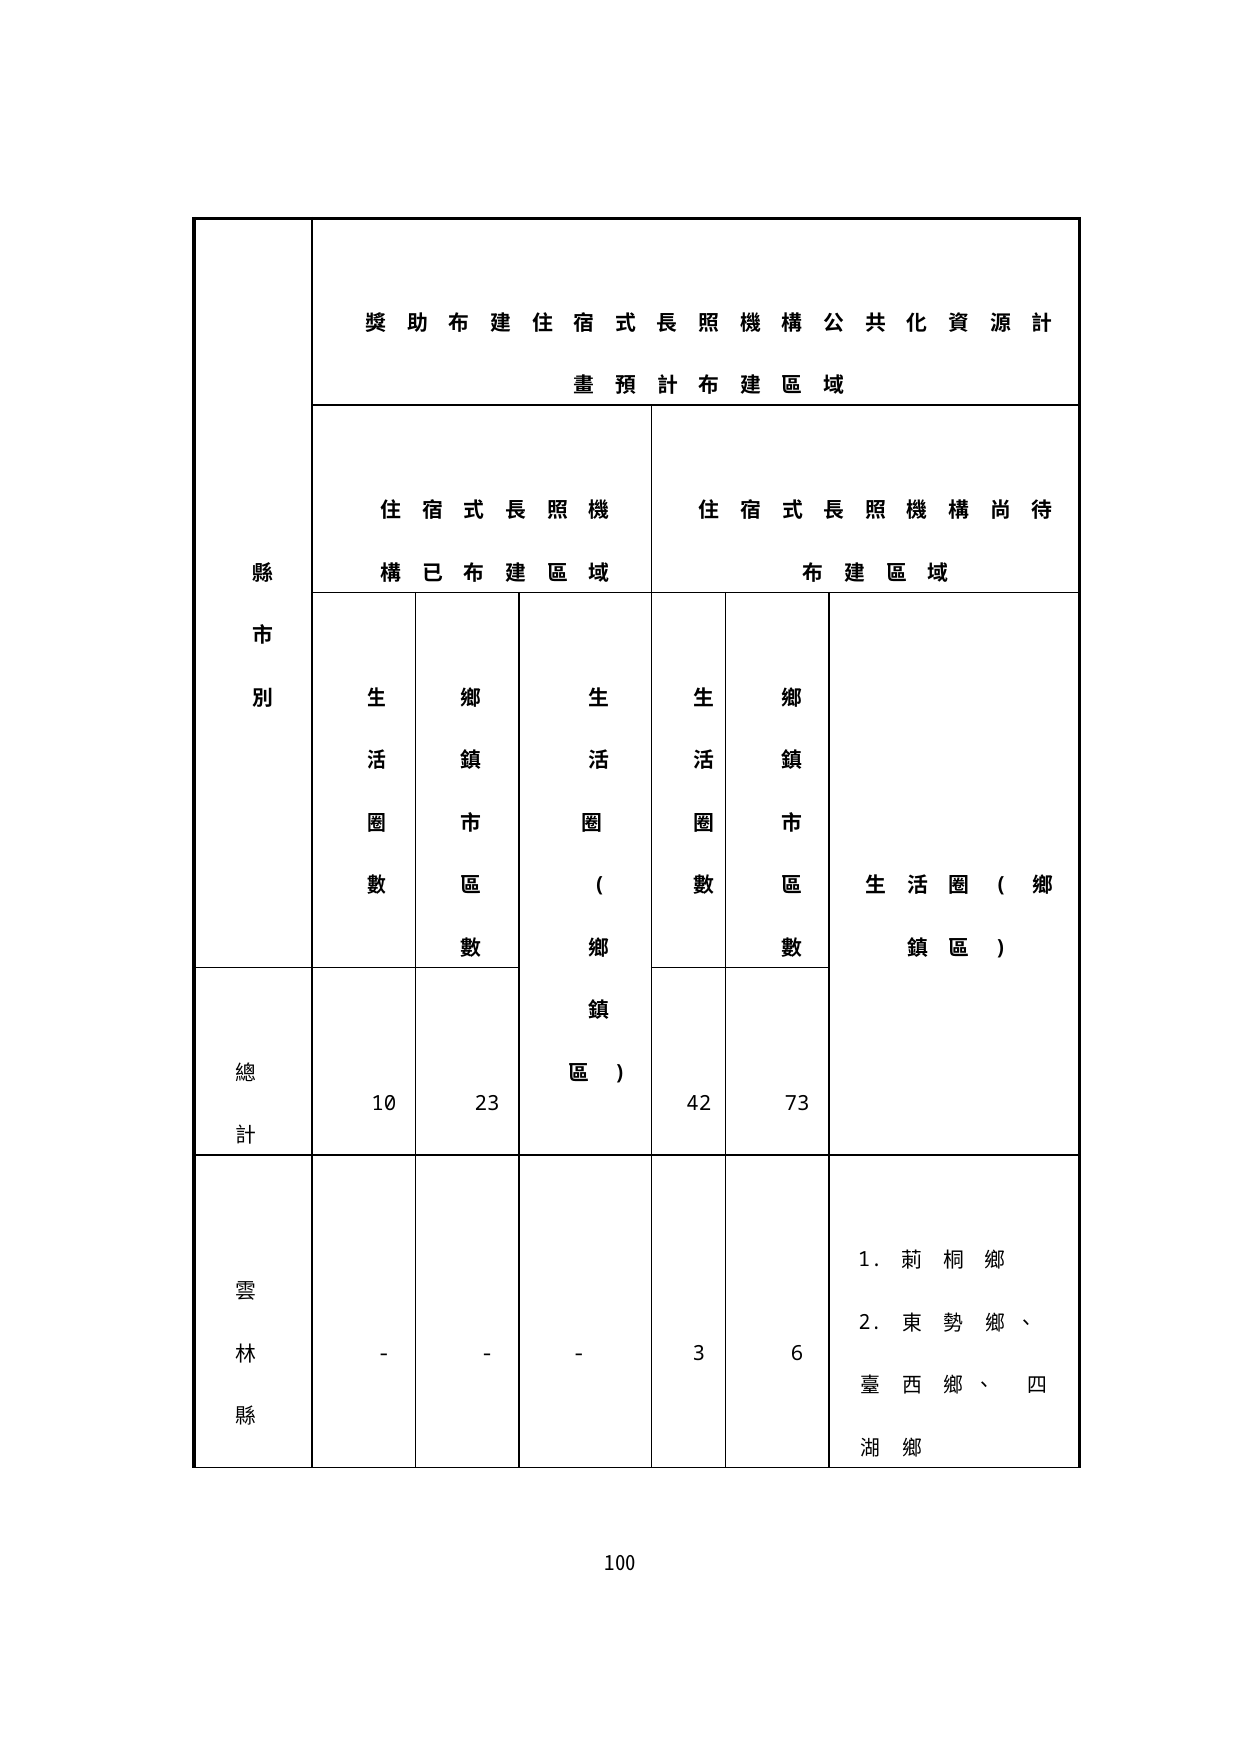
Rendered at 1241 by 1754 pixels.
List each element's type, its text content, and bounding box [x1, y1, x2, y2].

table_cell 生活圈數 [652, 593, 725, 967]
table_cell 6 [726, 1156, 828, 1467]
table_header 縣市別 [196, 220, 311, 967]
table_cell 生活圈(鄉鎮區) [830, 593, 1078, 1154]
table_cell 住宿式長照機構尚待布建區域 [652, 406, 1078, 592]
table_cell - [520, 1156, 651, 1467]
table_cell 總計 [196, 968, 311, 1154]
table_cell 3 [652, 1156, 725, 1467]
table_cell 生活圈數 [313, 593, 415, 967]
table_cell 42 [652, 968, 725, 1154]
table_cell 73 [726, 968, 828, 1154]
table_cell 鄉鎮市區數 [726, 593, 828, 967]
table_cell - [416, 1156, 518, 1467]
table_cell 1.莿桐鄉 2.東勢鄉、臺西鄉、四湖鄉 [830, 1156, 1078, 1467]
table_cell - [313, 1156, 415, 1467]
table_cell 生活圈(鄉鎮區) [520, 593, 651, 1154]
table_cell 23 [416, 968, 518, 1154]
table_cell 住宿式長照機構已布建區域 [313, 406, 651, 592]
table_cell 雲林縣 [196, 1156, 311, 1467]
table_cell 鄉鎮市區數 [416, 593, 518, 967]
table_cell 10 [313, 968, 415, 1154]
table_header 獎助布建住宿式長照機構公共化資源計畫預計布建區域 [313, 220, 1078, 404]
